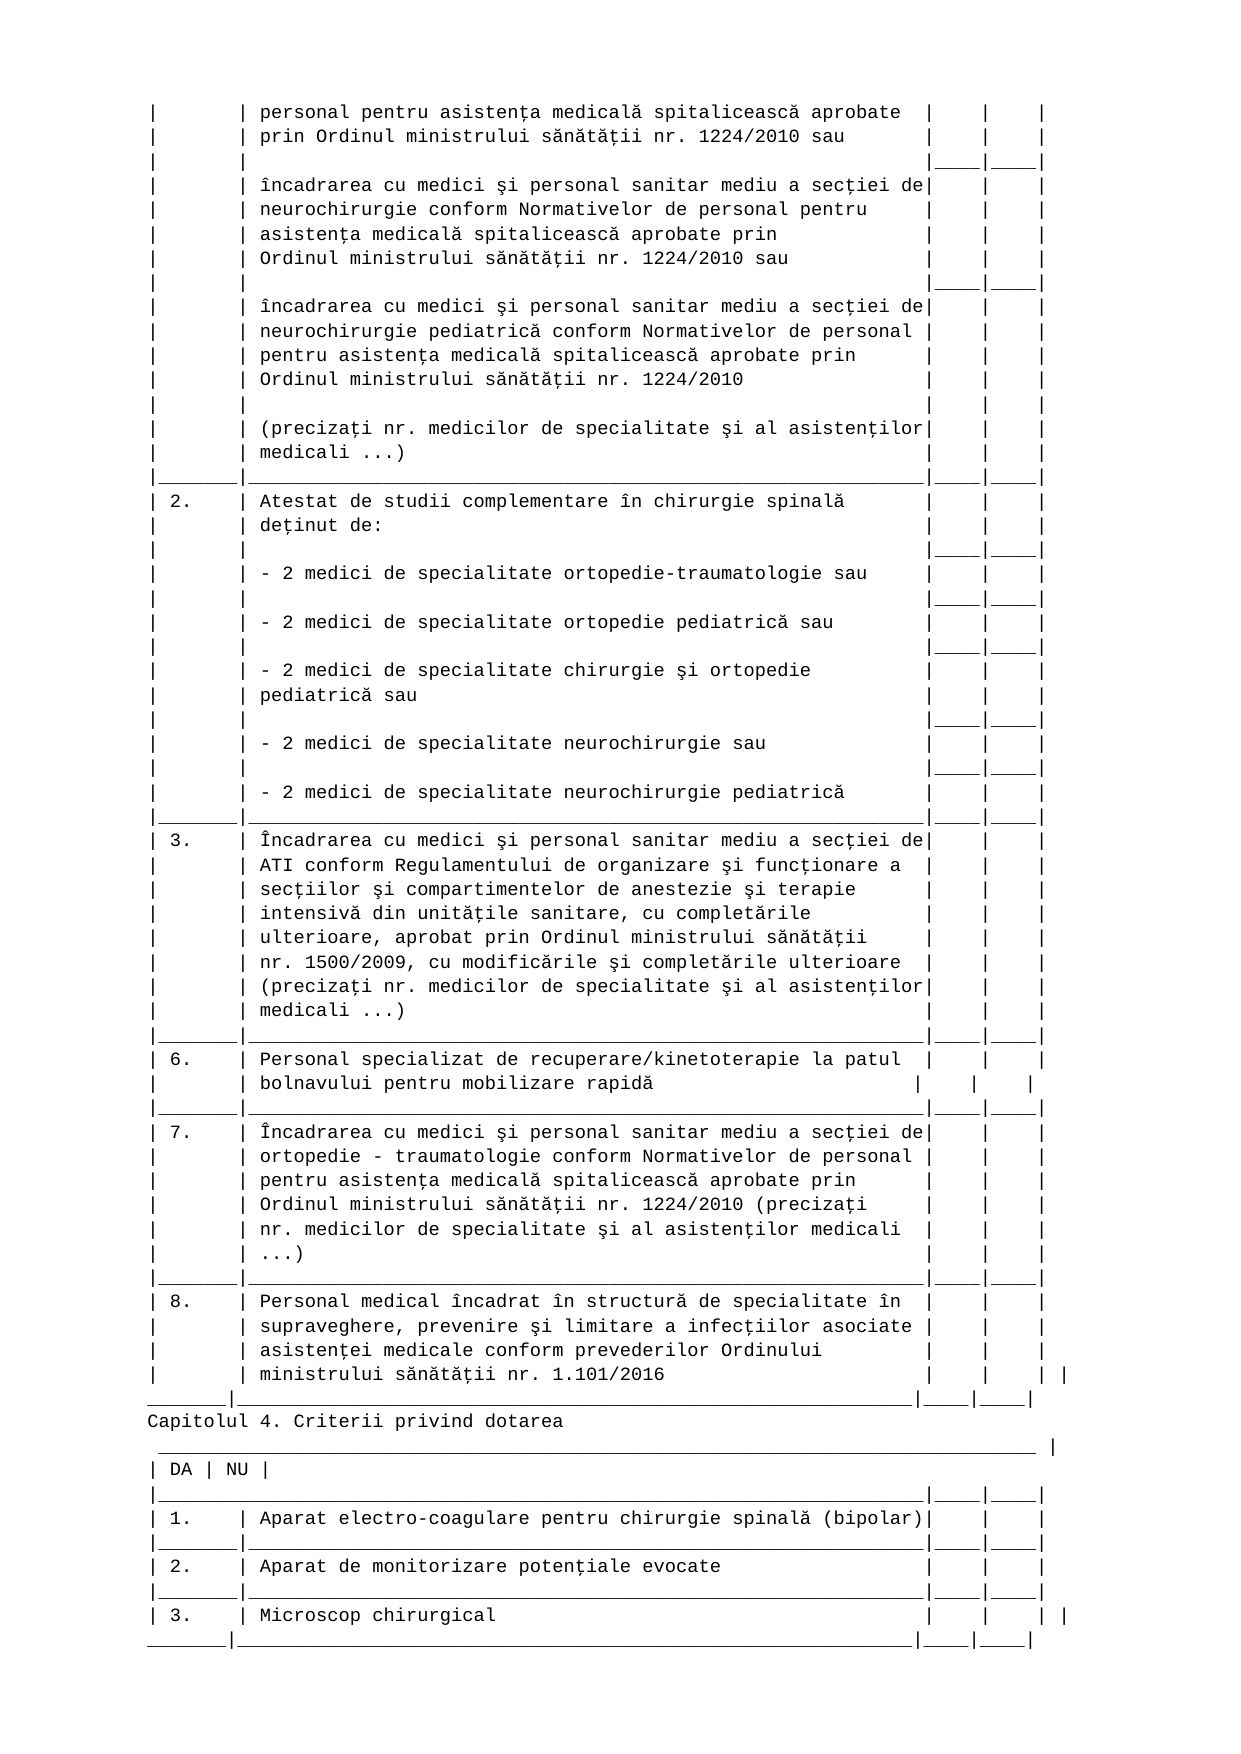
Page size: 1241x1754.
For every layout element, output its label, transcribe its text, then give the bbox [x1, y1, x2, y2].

text |_______|____________________________________________________________|____|____| [147, 467, 1083, 488]
text | | secţiilor şi compartimentelor de anestezie şi terapie | | | [147, 880, 1087, 901]
text |_______|____________________________________________________________|____|____| [147, 1268, 1083, 1289]
text | | neurochirurgie pediatrică conform Normativelor de personal | | | [147, 321, 1087, 343]
text |_______|____________________________________________________________|____|____| [147, 1025, 1083, 1047]
text | | încadrarea cu medici şi personal sanitar mediu a secţiei de| | | [147, 297, 1087, 318]
text | 2. | Aparat de monitorizare potenţiale evocate | | | [147, 1557, 1087, 1578]
text |_______|____________________________________________________________|____|____| [147, 1533, 1083, 1554]
text | | | | | [147, 394, 1083, 416]
text | | deţinut de: | | | [147, 516, 1087, 537]
text | | nr. medicilor de specialitate şi al asistenţilor medicali | | | [147, 1219, 1087, 1241]
text | | |____|____| [147, 273, 1083, 294]
text | | (precizaţi nr. medicilor de specialitate şi al asistenţilor| | | [147, 977, 1087, 998]
text | | asistenţei medicale conform prevederilor Ordinului | | | [147, 1341, 1087, 1362]
text | 3. | Încadrarea cu medici şi personal sanitar mediu a secţiei de| | | [147, 831, 1087, 852]
text | | încadrarea cu medici şi personal sanitar mediu a secţiei de| | | [147, 176, 1087, 197]
text | | neurochirurgie conform Normativelor de personal pentru | | | [147, 200, 1087, 221]
text | | |____|____| [147, 540, 1083, 561]
text | | personal pentru asistenţa medicală spitalicească aprobate | | | [147, 103, 1087, 124]
text | | bolnavului pentru mobilizare rapidă | | | [147, 1074, 1087, 1095]
text |_______|____________________________________________________________|____|____| [147, 1098, 1083, 1119]
text | 7. | Încadrarea cu medici şi personal sanitar mediu a secţiei de| | | [147, 1122, 1087, 1144]
text | | ulterioare, aprobat prin Ordinul ministrului sănătăţii | | | [147, 928, 1087, 949]
text | 1. | Aparat electro-coagulare pentru chirurgie spinală (bipolar)| | | [147, 1508, 1087, 1530]
text | | asistenţa medicală spitalicească aprobate prin | | | [147, 224, 1087, 246]
text | | - 2 medici de specialitate ortopedie-traumatologie sau | | | [147, 564, 1087, 585]
text | | |____|____| [147, 637, 1083, 658]
text | 3. | Microscop chirurgical | | | |_______|____________________________________________________________|____|____| [147, 1606, 1083, 1651]
text | | |____|____| [147, 710, 1083, 731]
text | | ...) | | | [147, 1244, 1087, 1265]
text | | nr. 1500/2009, cu modificările şi completările ulterioare | | | [147, 952, 1087, 974]
text | | Ordinul ministrului sănătăţii nr. 1224/2010 (precizaţi | | | [147, 1195, 1087, 1216]
text | | - 2 medici de specialitate neurochirurgie pediatrică | | | [147, 783, 1087, 804]
text | | Ordinul ministrului sănătăţii nr. 1224/2010 | | | [147, 370, 1087, 391]
text | | (precizaţi nr. medicilor de specialitate şi al asistenţilor| | | [147, 418, 1087, 440]
text |_______|____________________________________________________________|____|____| [147, 807, 1083, 828]
text | | pentru asistenţa medicală spitalicească aprobate prin | | | [147, 1171, 1087, 1192]
text | | - 2 medici de specialitate chirurgie şi ortopedie | | | [147, 661, 1087, 682]
text | | |____|____| [147, 758, 1083, 779]
text | | - 2 medici de specialitate ortopedie pediatrică sau | | | [147, 613, 1087, 634]
text | | ATI conform Regulamentului de organizare şi funcţionare a | | | [147, 855, 1087, 877]
text | | |____|____| [147, 588, 1083, 610]
text ______________________________________________________________________________ | | DA | NU | [147, 1436, 1087, 1481]
text | | prin Ordinul ministrului sănătăţii nr. 1224/2010 sau | | | [147, 127, 1087, 148]
text | | medicali ...) | | | [147, 1001, 1087, 1022]
text | | pentru asistenţa medicală spitalicească aprobate prin | | | [147, 346, 1087, 367]
text | | Ordinul ministrului sănătăţii nr. 1224/2010 sau | | | [147, 249, 1087, 270]
text | 2. | Atestat de studii complementare în chirurgie spinală | | | [147, 491, 1087, 513]
text |_______|____________________________________________________________|____|____| [147, 1581, 1083, 1603]
text | | supraveghere, prevenire şi limitare a infecţiilor asociate | | | [147, 1317, 1087, 1338]
text | 8. | Personal medical încadrat în structură de specialitate în | | | [147, 1292, 1087, 1313]
text | | - 2 medici de specialitate neurochirurgie sau | | | [147, 734, 1087, 755]
text | | pediatrică sau | | | [147, 686, 1087, 707]
text | | |____|____| [147, 152, 1083, 173]
text | | ministrului sănătăţii nr. 1.101/2016 | | | |_______|____________________________________________________________|____|____| Capitolul 4. Criterii privind dotarea [147, 1365, 1087, 1433]
text | | ortopedie - traumatologie conform Normativelor de personal | | | [147, 1147, 1087, 1168]
text | | medicali ...) | | | [147, 443, 1087, 464]
text | 6. | Personal specializat de recuperare/kinetoterapie la patul | | | [147, 1049, 1087, 1071]
text |____________________________________________________________________|____|____| [147, 1484, 1083, 1506]
text | | intensivă din unităţile sanitare, cu completările | | | [147, 904, 1087, 925]
